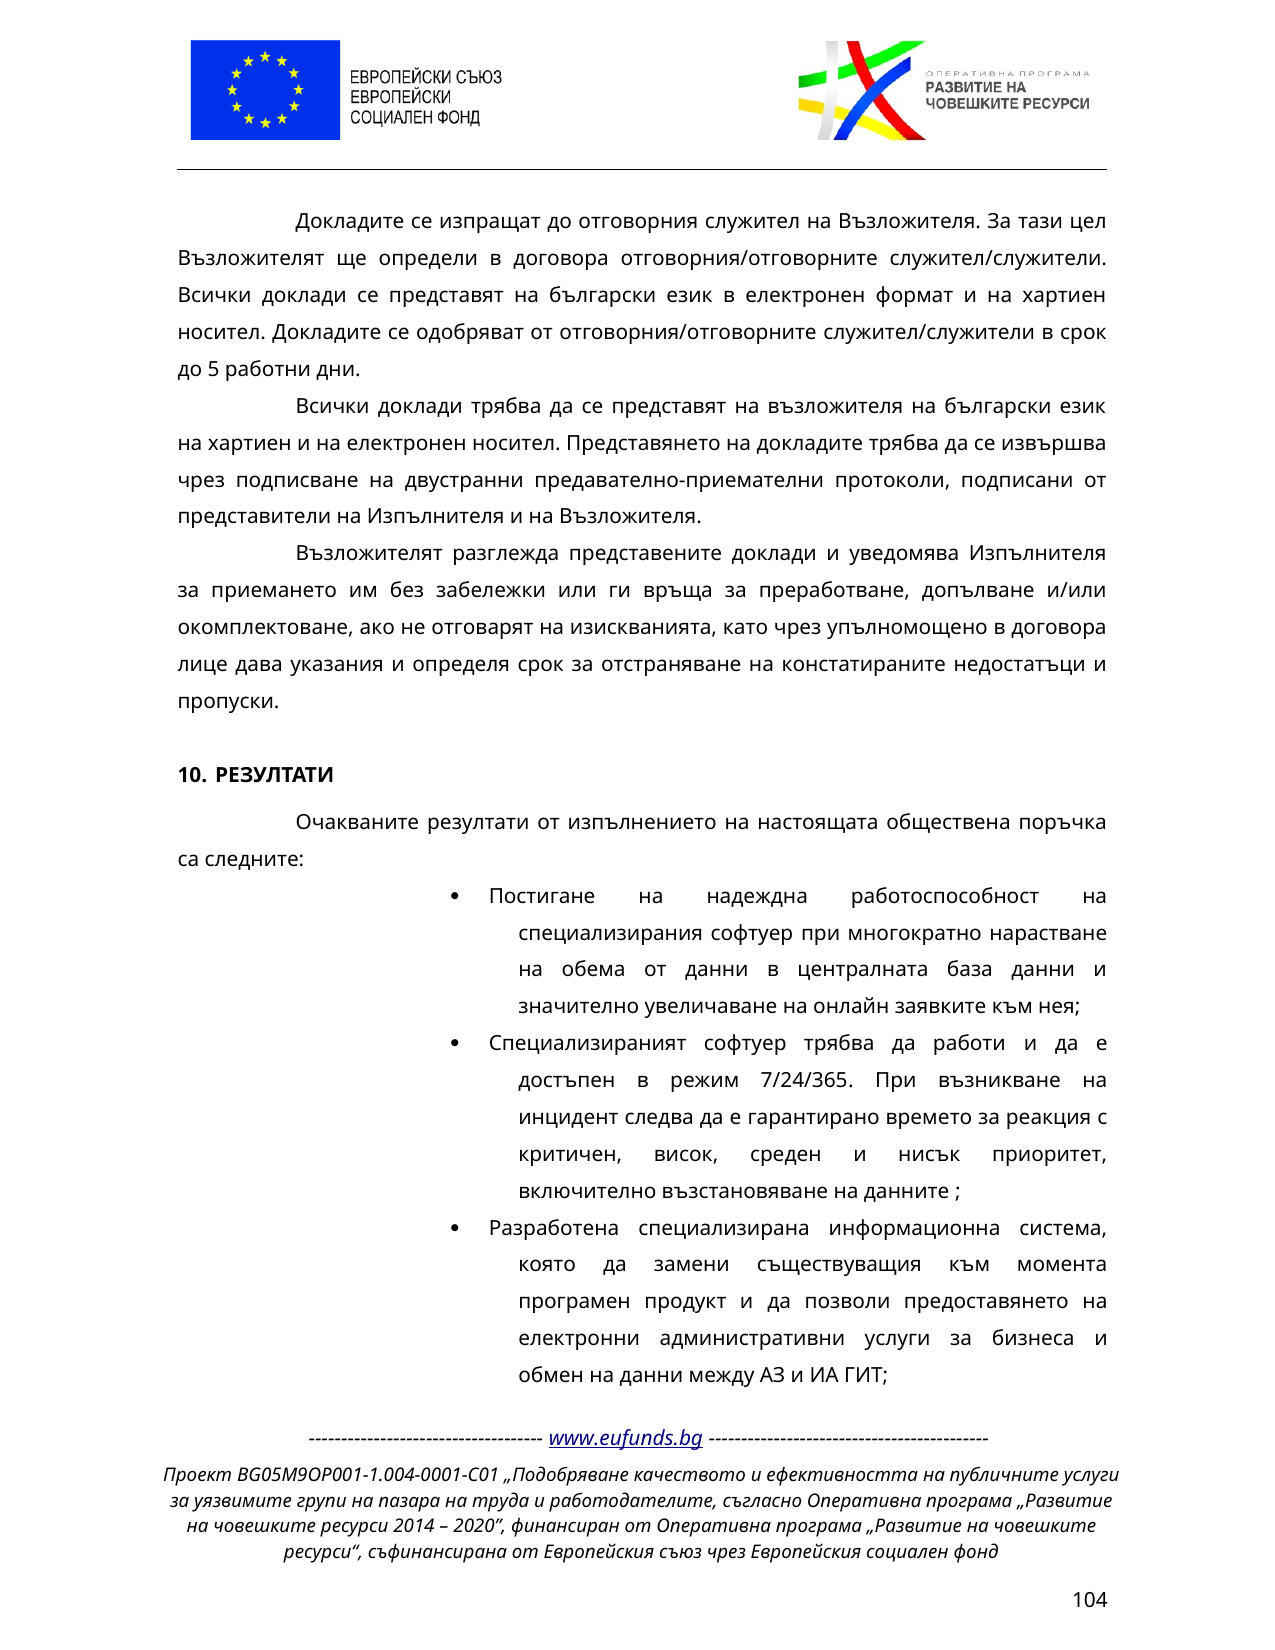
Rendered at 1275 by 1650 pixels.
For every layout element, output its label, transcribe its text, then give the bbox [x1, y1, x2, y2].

subtitle РЕЗУЛТАТИ [177, 760, 1107, 788]
text Всички доклади трябва да се представят на възложителя на български език на хартиен и на електронен носител. Представянето на докладите трябва да се извършва чрез подписване на двустранни предавателно-приемателни протоколи, подписани от представители на Изпълнителя и на Възложителя. [177, 391, 1107, 530]
list Специализираният софтуер трябва да работи и да е достъпен в режим 7/24/365. При възникване на инцидент следва да е гарантирано времето за реакция с критичен, висок, среден и нисък приоритет, включително възстановяване на данните ; [451, 1028, 1107, 1204]
list Разработена специализирана информационна система, която да замени съществуващия към момента програмен продукт и да позволи предоставянето на електронни административни услуги за бизнеса и обмен на данни между АЗ и ИА ГИТ; [451, 1213, 1107, 1388]
list Постигане на надеждна работоспособност на специализирания софтуер при многократно нарастване на обема от данни в централната база данни и значително увеличаване на онлайн заявките към нея; [451, 881, 1107, 1020]
text Докладите се изпращат до отговорния служител на Възложителя. За тази цел Възложителят ще определи в договора отговорния/отговорните служител/служители. Всички доклади се представят на български език в електронен формат и на хартиен носител. Докладите се одобряват от отговорния/отговорните служител/служители в срок до 5 работни дни. [177, 207, 1107, 382]
text Очакваните резултати от изпълнението на настоящата обществена поръчка са следните: [177, 807, 1107, 872]
text Възложителят разглежда представените доклади и уведомява Изпълнителя за приемането им без забележки или ги връща за преработване, допълване и/или окомплектоване, ако не отговарят на изискванията, като чрез упълномощено в договора лице дава указания и определя срок за отстраняване на констатираните недостатъци и пропуски. [177, 538, 1107, 714]
